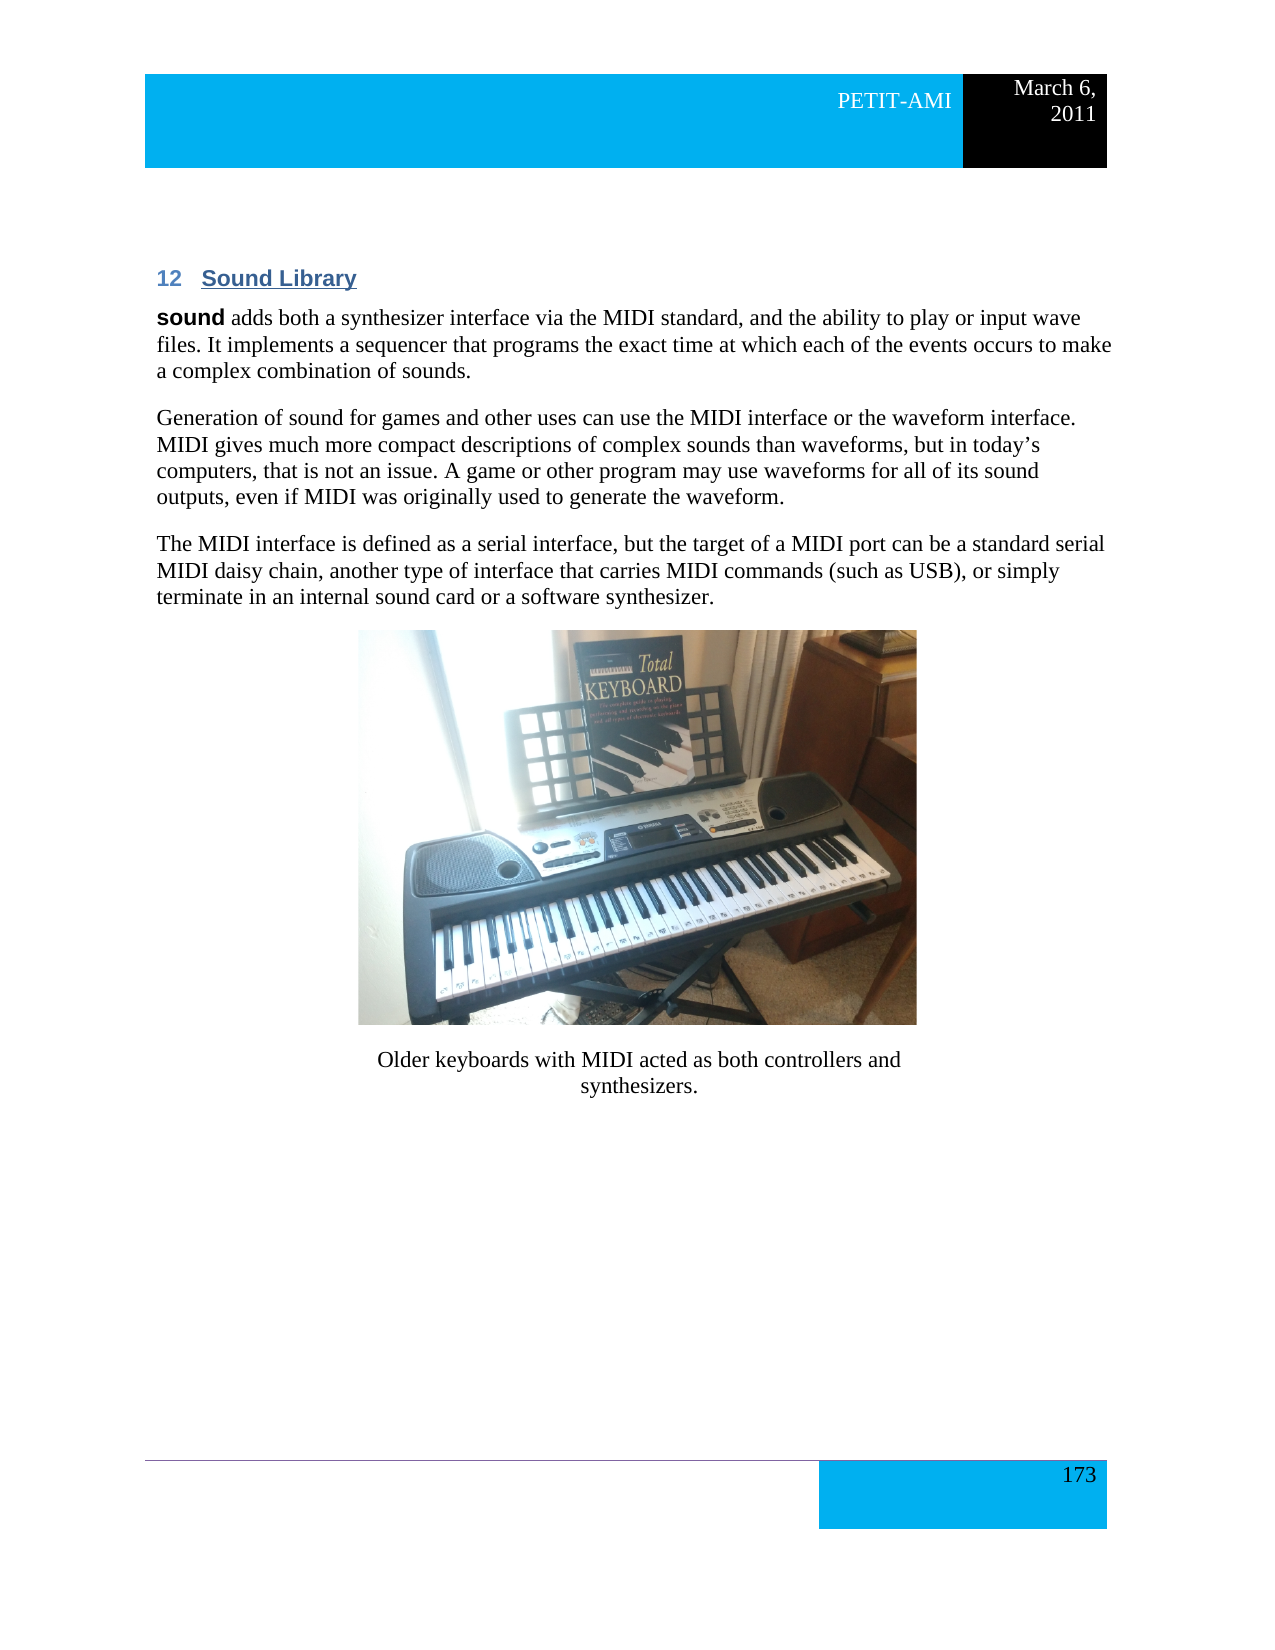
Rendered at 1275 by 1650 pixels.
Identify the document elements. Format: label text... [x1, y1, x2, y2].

picture [358, 630, 917, 1025]
subtitle Sound Library [156, 265, 1118, 292]
text Older keyboards with MIDI acted as both controllers and synthesizers. [363, 1046, 916, 1098]
text sound adds both a synthesizer interface via the MIDI standard, and the ability to play or input wave files. It implements a sequencer that programs the exact time at which each of the events occurs to make a complex combination of sounds. [156, 304, 1118, 383]
text Generation of sound for games and other uses can use the MIDI interface or the waveform interface. MIDI gives much more compact descriptions of complex sounds than waveforms, but in today’s computers, that is not an issue. A game or other program may use waveforms for all of its sound outputs, even if MIDI was originally used to generate the waveform. [156, 404, 1118, 510]
text The MIDI interface is defined as a serial interface, but the target of a MIDI port can be a standard serial MIDI daisy chain, another type of interface that carries MIDI commands (such as USB), or simply terminate in an internal sound card or a software synthesizer. [156, 531, 1118, 609]
